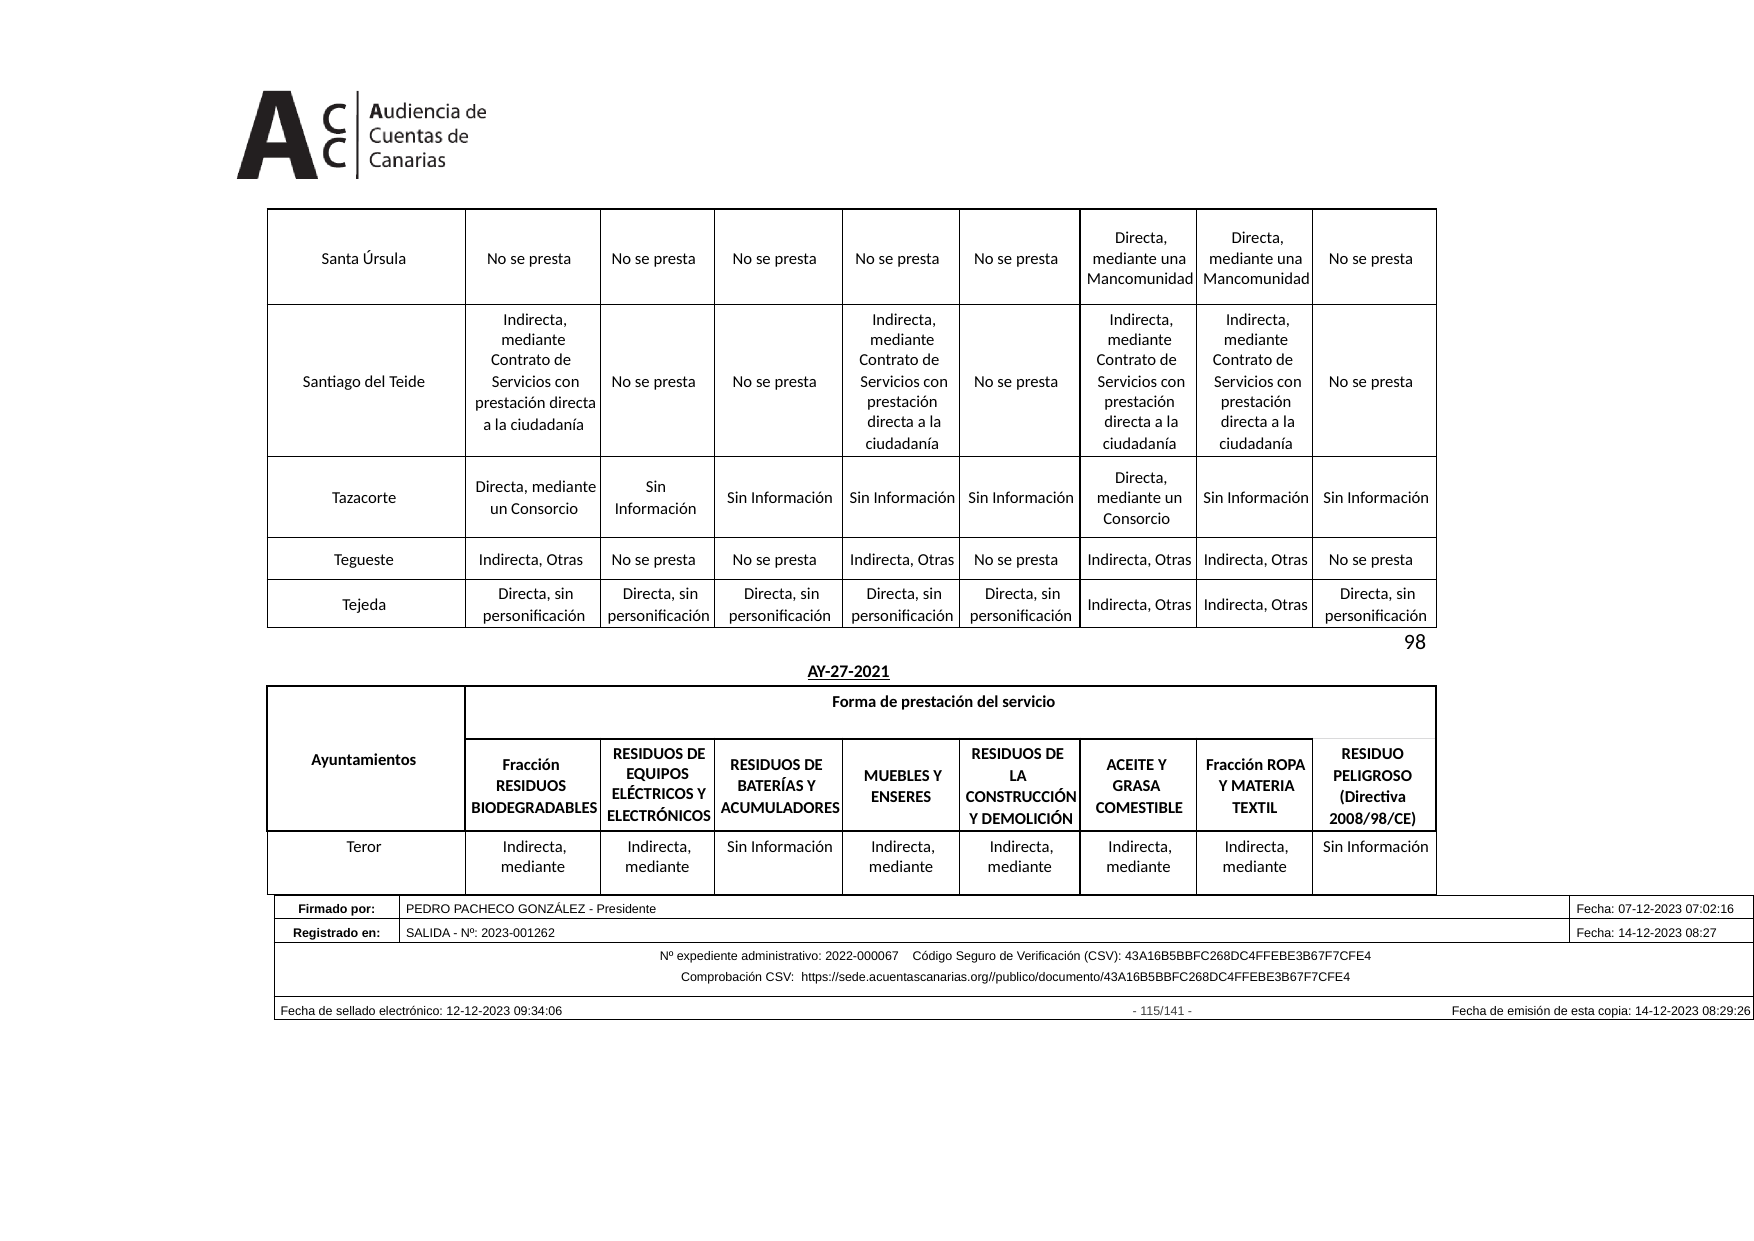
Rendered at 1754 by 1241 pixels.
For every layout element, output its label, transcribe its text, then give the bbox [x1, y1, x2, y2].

table_cell Tejeda [268, 580, 465, 627]
table_cell Tegueste [268, 538, 465, 578]
table_cell No se presta [601, 210, 714, 304]
table_cell No se presta [601, 538, 714, 578]
table_cell Sin Información [1197, 457, 1312, 537]
table_cell Directa, mediante un Consorcio [466, 457, 600, 537]
table_cell Fracción RESIDUOS BIODEGRADABLES [466, 740, 600, 830]
table_cell Indirecta, mediante [843, 832, 959, 894]
table_cell Indirecta, mediante [601, 832, 714, 894]
table_cell Directa, sin personificación [960, 580, 1079, 627]
table_cell No se presta [601, 305, 714, 456]
text 98 [274, 628, 1431, 655]
table_cell Directa, mediante una Mancomunidad [1081, 210, 1196, 304]
table_cell Sin Información [601, 457, 714, 537]
table_cell No se presta [1313, 210, 1436, 304]
table_cell Sin Información [715, 457, 842, 537]
table_cell Indirecta, mediante [466, 832, 600, 894]
table_cell RESIDUOS DE BATERÍAS Y ACUMULADORES [715, 740, 842, 830]
table_cell Indirecta, mediante Contrato de Servicios con prestación directa a la ciudadanía [843, 305, 959, 456]
table_cell Directa, sin personificación [601, 580, 714, 627]
table_cell Indirecta, mediante [960, 832, 1079, 894]
table_cell Directa, sin personificación [843, 580, 959, 627]
table_cell ACEITE Y GRASA COMESTIBLE [1081, 740, 1196, 830]
table_cell Directa, sin personificación [1313, 580, 1436, 627]
table_cell Sin Información [843, 457, 959, 537]
table_cell Sin Información [960, 457, 1079, 537]
table_cell No se presta [960, 305, 1079, 456]
table_cell RESIDUO PELIGROSO (Directiva 2008/98/CE) [1313, 739, 1435, 830]
table_cell No se presta [1313, 538, 1436, 578]
table_cell No se presta [466, 210, 600, 304]
table_cell Santiago del Teide [268, 305, 465, 456]
table_cell Indirecta, Otras [1081, 538, 1196, 578]
table_cell Indirecta, mediante [1197, 832, 1312, 894]
table_cell Sin Información [1313, 832, 1436, 894]
table_cell Directa, mediante un Consorcio [1081, 457, 1196, 537]
table_cell Santa Úrsula [268, 210, 465, 304]
table_cell No se presta [1313, 305, 1436, 456]
table_cell No se presta [843, 210, 959, 304]
table_cell Directa, mediante una Mancomunidad [1197, 210, 1312, 304]
table_cell Indirecta, Otras [1197, 538, 1312, 578]
table_header [1313, 687, 1435, 737]
table_cell Directa, sin personificación [466, 580, 600, 627]
table_cell Indirecta, Otras [466, 538, 600, 578]
table_cell Indirecta, mediante [1081, 832, 1196, 894]
table_cell No se presta [715, 538, 842, 578]
table_cell No se presta [960, 538, 1079, 578]
table_cell No se presta [715, 210, 842, 304]
table_cell Directa, sin personificación [715, 580, 842, 627]
table_cell Fracción ROPA Y MATERIA TEXTIL [1197, 740, 1312, 830]
table_cell Teror [268, 832, 465, 894]
table_cell Sin Información [1313, 457, 1436, 537]
table_header Ayuntamientos [268, 687, 464, 830]
table_cell MUEBLES Y ENSERES [843, 740, 959, 830]
table_cell No se presta [715, 305, 842, 456]
table_cell No se presta [960, 210, 1079, 304]
table_cell Indirecta, mediante Contrato de Servicios con prestación directa a la ciudadanía [1197, 305, 1312, 456]
table_cell RESIDUOS DE EQUIPOS ELÉCTRICOS Y ELECTRÓNICOS [601, 740, 714, 830]
table_cell RESIDUOS DE LA CONSTRUCCIÓN Y DEMOLICIÓN [960, 740, 1079, 830]
text AY-27-2021 [807, 656, 1429, 683]
table_cell Indirecta, mediante Contrato de Servicios con prestación directa a la ciudadanía [1081, 305, 1196, 456]
table_cell Indirecta, Otras [843, 538, 959, 578]
table_cell Tazacorte [268, 457, 465, 537]
table_cell Sin Información [715, 832, 842, 894]
table_header [1080, 687, 1313, 737]
table_cell Indirecta, mediante Contrato de Servicios con prestación directa a la ciudadanía [466, 305, 600, 456]
table_header Forma de prestación del servicio [466, 687, 1080, 737]
table_cell Indirecta, Otras [1197, 580, 1312, 627]
table_cell Indirecta, Otras [1081, 580, 1196, 627]
